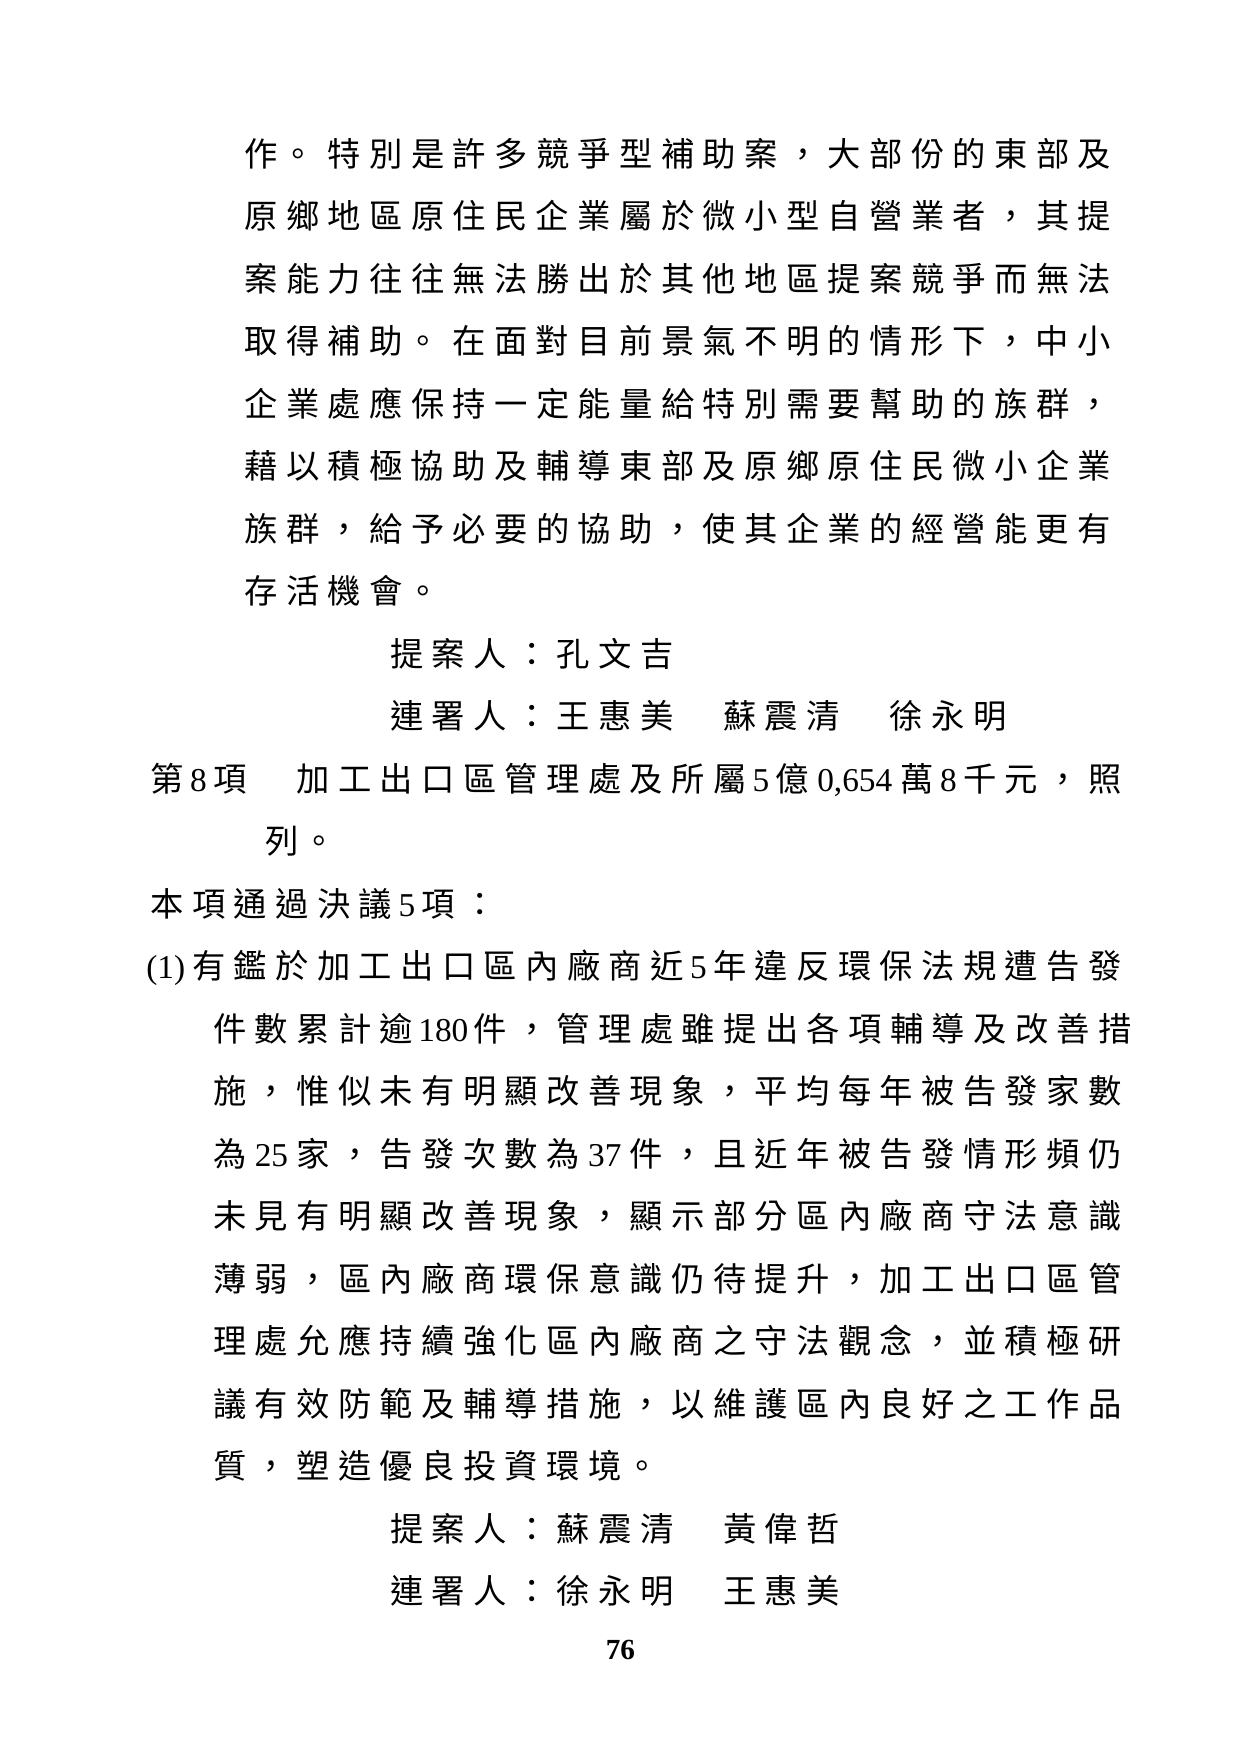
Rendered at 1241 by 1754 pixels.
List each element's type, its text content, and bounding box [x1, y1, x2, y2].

text 提案人：蘇震清 黃偉哲 [379, 1485, 1032, 1548]
text 連署人：徐永明 王惠美 [379, 1548, 1032, 1610]
text 連署人：王惠美 蘇震清 徐永明 [379, 673, 1032, 735]
list 作。特別是許多競爭型補助案，大部份的東部及原鄉地區原住民企業屬於微小型自營業者，其提案能力往往無法勝出於其他地區提案競爭而無法取得補助。在面對目前景氣不明的情形下，中小企業處應保持一定能量給特別需要幫助的族群，藉以積極協助及輔導東部及原鄉原住民微小企業族群，給予必要的協助，使其企業的經營能更有存活機會。 [139, 110, 1136, 610]
list 有鑑於加工出口區內廠商近5年違反環保法規遭告發件數累計逾180件，管理處雖提出各項輔導及改善措施，惟似未有明顯改善現象，平均每年被告發家數為25家，告發次數為37件，且近年被告發情形頻仍未見有明顯改善現象，顯示部分區內廠商守法意識薄弱，區內廠商環保意識仍待提升，加工出口區管理處允應持續強化區內廠商之守法觀念，並積極研議有效防範及輔導措施，以維護區內良好之工作品質，塑造優良投資環境。 [139, 923, 1136, 1485]
text 提案人：孔文吉 [379, 610, 1032, 673]
text 本項通過決議5項： [139, 860, 1136, 923]
text 第8項 加工出口區管理處及所屬5億0,654萬8千元，照列。 [138, 735, 1136, 860]
